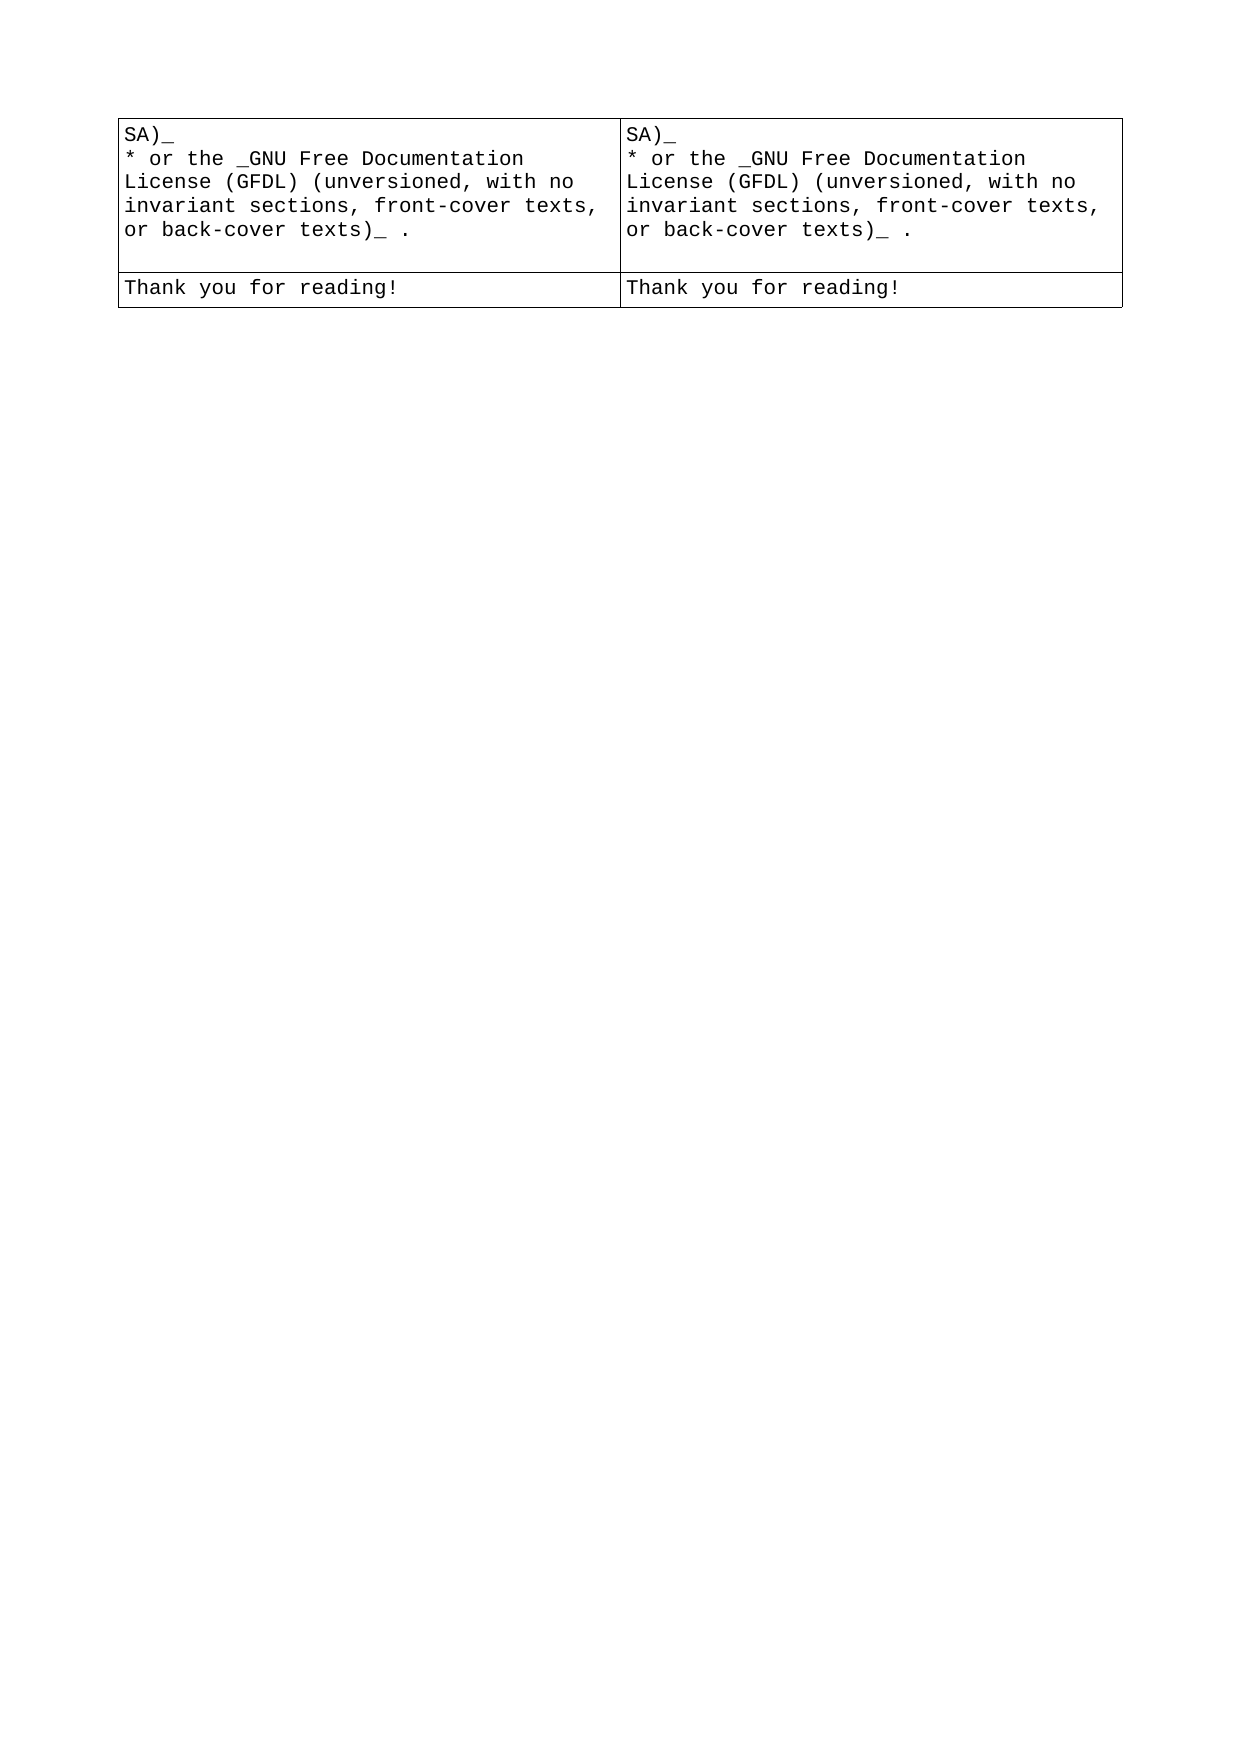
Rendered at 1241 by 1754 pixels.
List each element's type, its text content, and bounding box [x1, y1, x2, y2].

table_cell SA)_ * or the _GNU Free Documentation License (GFDL) (unversioned, with no invariant sections, front-cover texts, or back-cover texts)_ . [119, 119, 620, 272]
table_cell Thank you for reading! [621, 273, 1122, 307]
table_cell SA)_ * or the _GNU Free Documentation License (GFDL) (unversioned, with no invariant sections, front-cover texts, or back-cover texts)_ . [621, 119, 1122, 272]
table_cell Thank you for reading! [119, 273, 620, 307]
